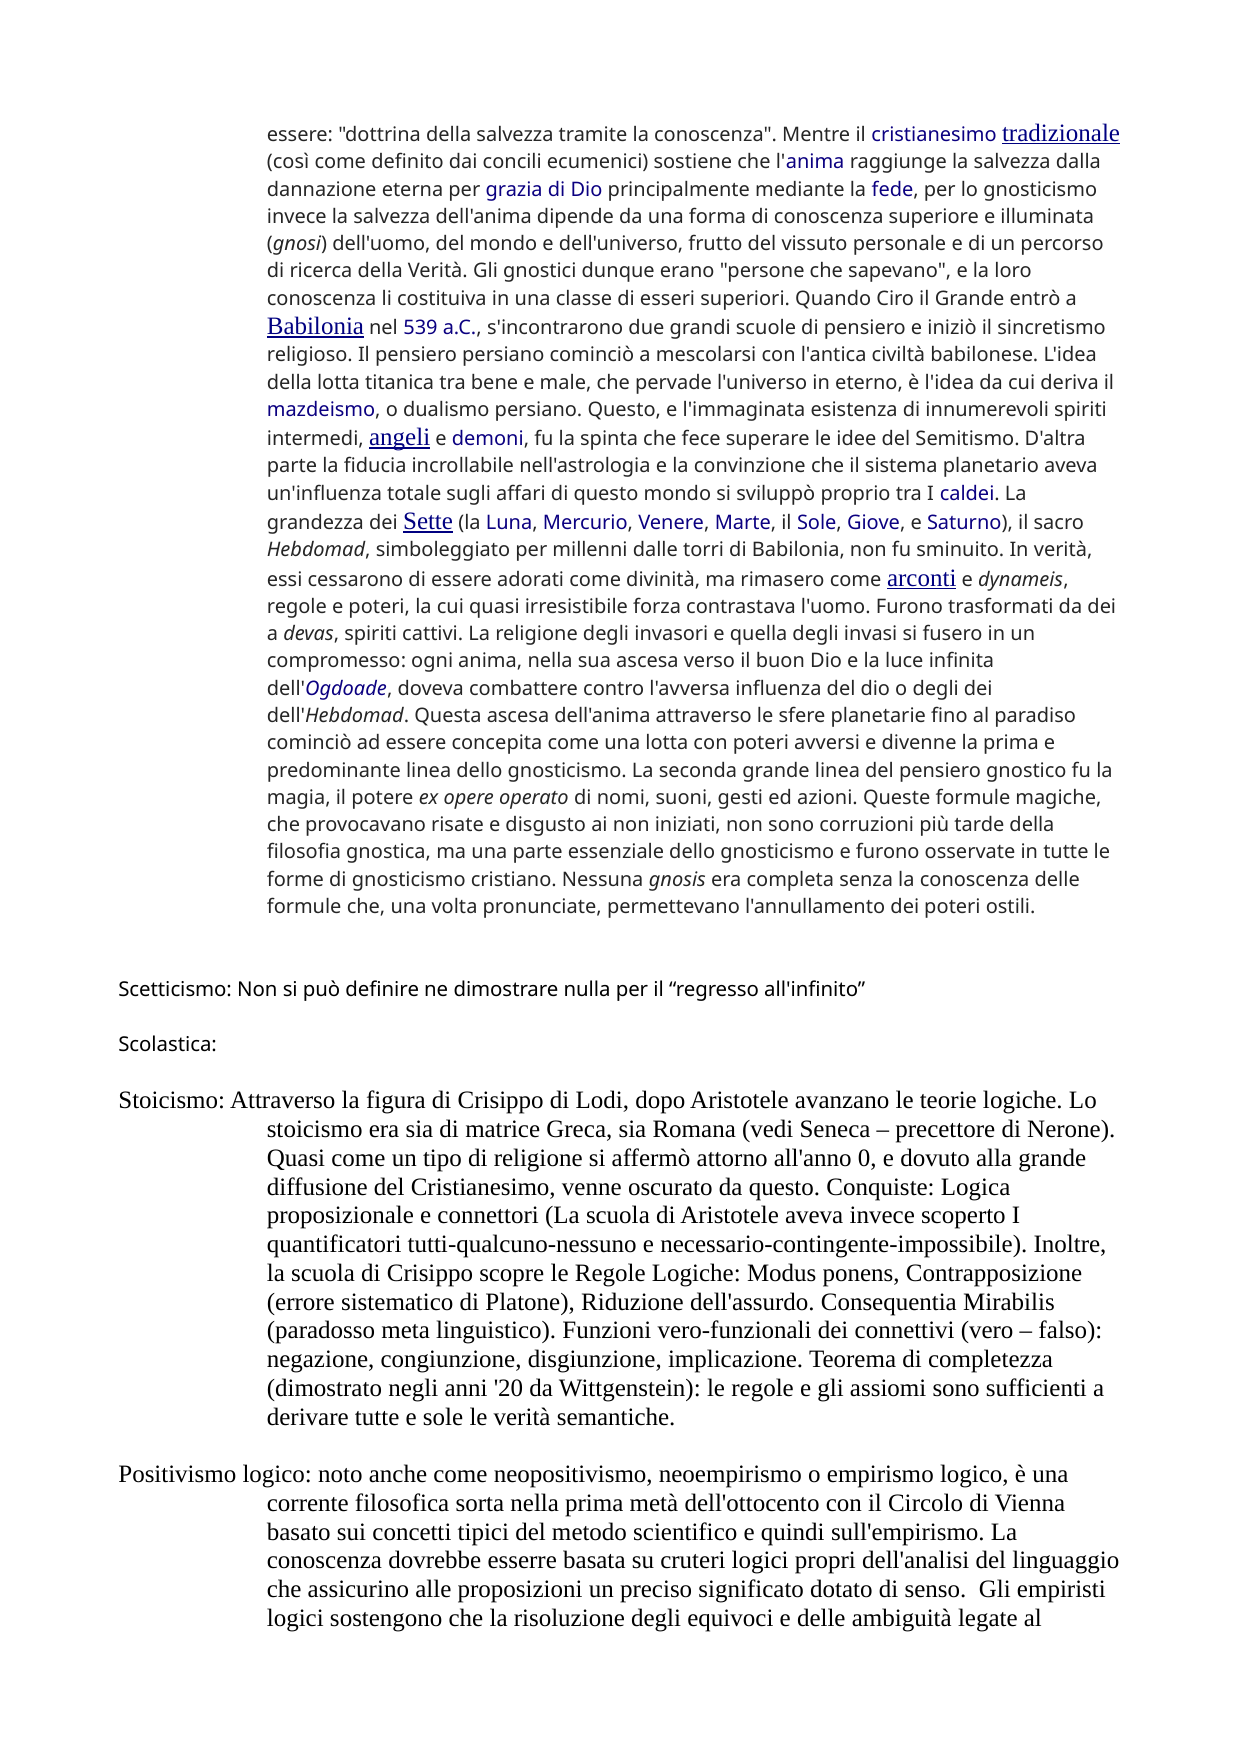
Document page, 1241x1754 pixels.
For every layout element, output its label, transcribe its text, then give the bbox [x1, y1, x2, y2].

text Scolastica: [118, 1030, 1122, 1058]
text essere: "dottrina della salvezza tramite la conoscenza". Mentre il cristianesimo tradizionale (così come definito dai concili ecumenici) sostiene che l'anima raggiunge la salvezza dalla dannazione eterna per grazia di Dio principalmente mediante la fede, per lo gnosticismo invece la salvezza dell'anima dipende da una forma di conoscenza superiore e illuminata (gnosi) dell'uomo, del mondo e dell'universo, frutto del vissuto personale e di un percorso di ricerca della Verità. Gli gnostici dunque erano "persone che sapevano", e la loro conoscenza li costituiva in una classe di esseri superiori. Quando Ciro il Grande entrò a Babilonia nel 539 a.C., s'incontrarono due grandi scuole di pensiero e iniziò il sincretismo religioso. Il pensiero persiano cominciò a mescolarsi con l'antica civiltà babilonese. L'idea della lotta titanica tra bene e male, che pervade l'universo in eterno, è l'idea da cui deriva il mazdeismo, o dualismo persiano. Questo, e l'immaginata esistenza di innumerevoli spiriti intermedi, angeli e demoni, fu la spinta che fece superare le idee del Semitismo. D'altra parte la fiducia incrollabile nell'astrologia e la convinzione che il sistema planetario aveva un'influenza totale sugli affari di questo mondo si sviluppò proprio tra I caldei. La grandezza dei Sette (la Luna, Mercurio, Venere, Marte, il Sole, Giove, e Saturno), il sacro Hebdomad, simboleggiato per millenni dalle torri di Babilonia, non fu sminuito. In verità, essi cessarono di essere adorati come divinità, ma rimasero come arconti e dynameis, regole e poteri, la cui quasi irresistibile forza contrastava l'uomo. Furono trasformati da dei a devas, spiriti cattivi. La religione degli invasori e quella degli invasi si fusero in un compromesso: ogni anima, nella sua ascesa verso il buon Dio e la luce infinita dell'Ogdoade, doveva combattere contro l'avversa influenza del dio o degli dei dell'Hebdomad. Questa ascesa dell'anima attraverso le sfere planetarie fino al paradiso cominciò ad essere concepita come una lotta con poteri avversi e divenne la prima e predominante linea dello gnosticismo. La seconda grande linea del pensiero gnostico fu la magia, il potere ex opere operato di nomi, suoni, gesti ed azioni. Queste formule magiche, che provocavano risate e disgusto ai non iniziati, non sono corruzioni più tarde della filosofia gnostica, ma una parte essenziale dello gnosticismo e furono osservate in tutte le forme di gnosticismo cristiano. Nessuna gnosis era completa senza la conoscenza delle formule che, una volta pronunciate, permettevano l'annullamento dei poteri ostili. [118, 118, 1122, 919]
text Stoicismo: Attraverso la figura di Crisippo di Lodi, dopo Aristotele avanzano le teorie logiche. Lo stoicismo era sia di matrice Greca, sia Romana (vedi Seneca – precettore di Nerone). Quasi come un tipo di religione si affermò attorno all'anno 0, e dovuto alla grande diffusione del Cristianesimo, venne oscurato da questo. Conquiste: Logica proposizionale e connettori (La scuola di Aristotele aveva invece scoperto I quantificatori tutti-qualcuno-nessuno e necessario-contingente-impossibile). Inoltre, la scuola di Crisippo scopre le Regole Logiche: Modus ponens, Contrapposizione (errore sistematico di Platone), Riduzione dell'assurdo. Consequentia Mirabilis (paradosso meta linguistico). Funzioni vero-funzionali dei connettivi (vero – falso): negazione, congiunzione, disgiunzione, implicazione. Teorema di completezza (dimostrato negli anni '20 da Wittgenstein): le regole e gli assiomi sono sufficienti a derivare tutte e sole le verità semantiche. [118, 1085, 1122, 1430]
text Scetticismo: Non si può definire ne dimostrare nulla per il “regresso all'infinito” [118, 974, 1122, 1002]
text Positivismo logico: noto anche come neopositivismo, neoempirismo o empirismo logico, è una corrente filosofica sorta nella prima metà dell'ottocento con il Circolo di Vienna basato sui concetti tipici del metodo scientifico e quindi sull'empirismo. La conoscenza dovrebbe esserre basata su cruteri logici propri dell'analisi del linguaggio che assicurino alle proposizioni un preciso significato dotato di senso. Gli empiristi logici sostengono che la risoluzione degli equivoci e delle ambiguità legate al [118, 1459, 1122, 1632]
